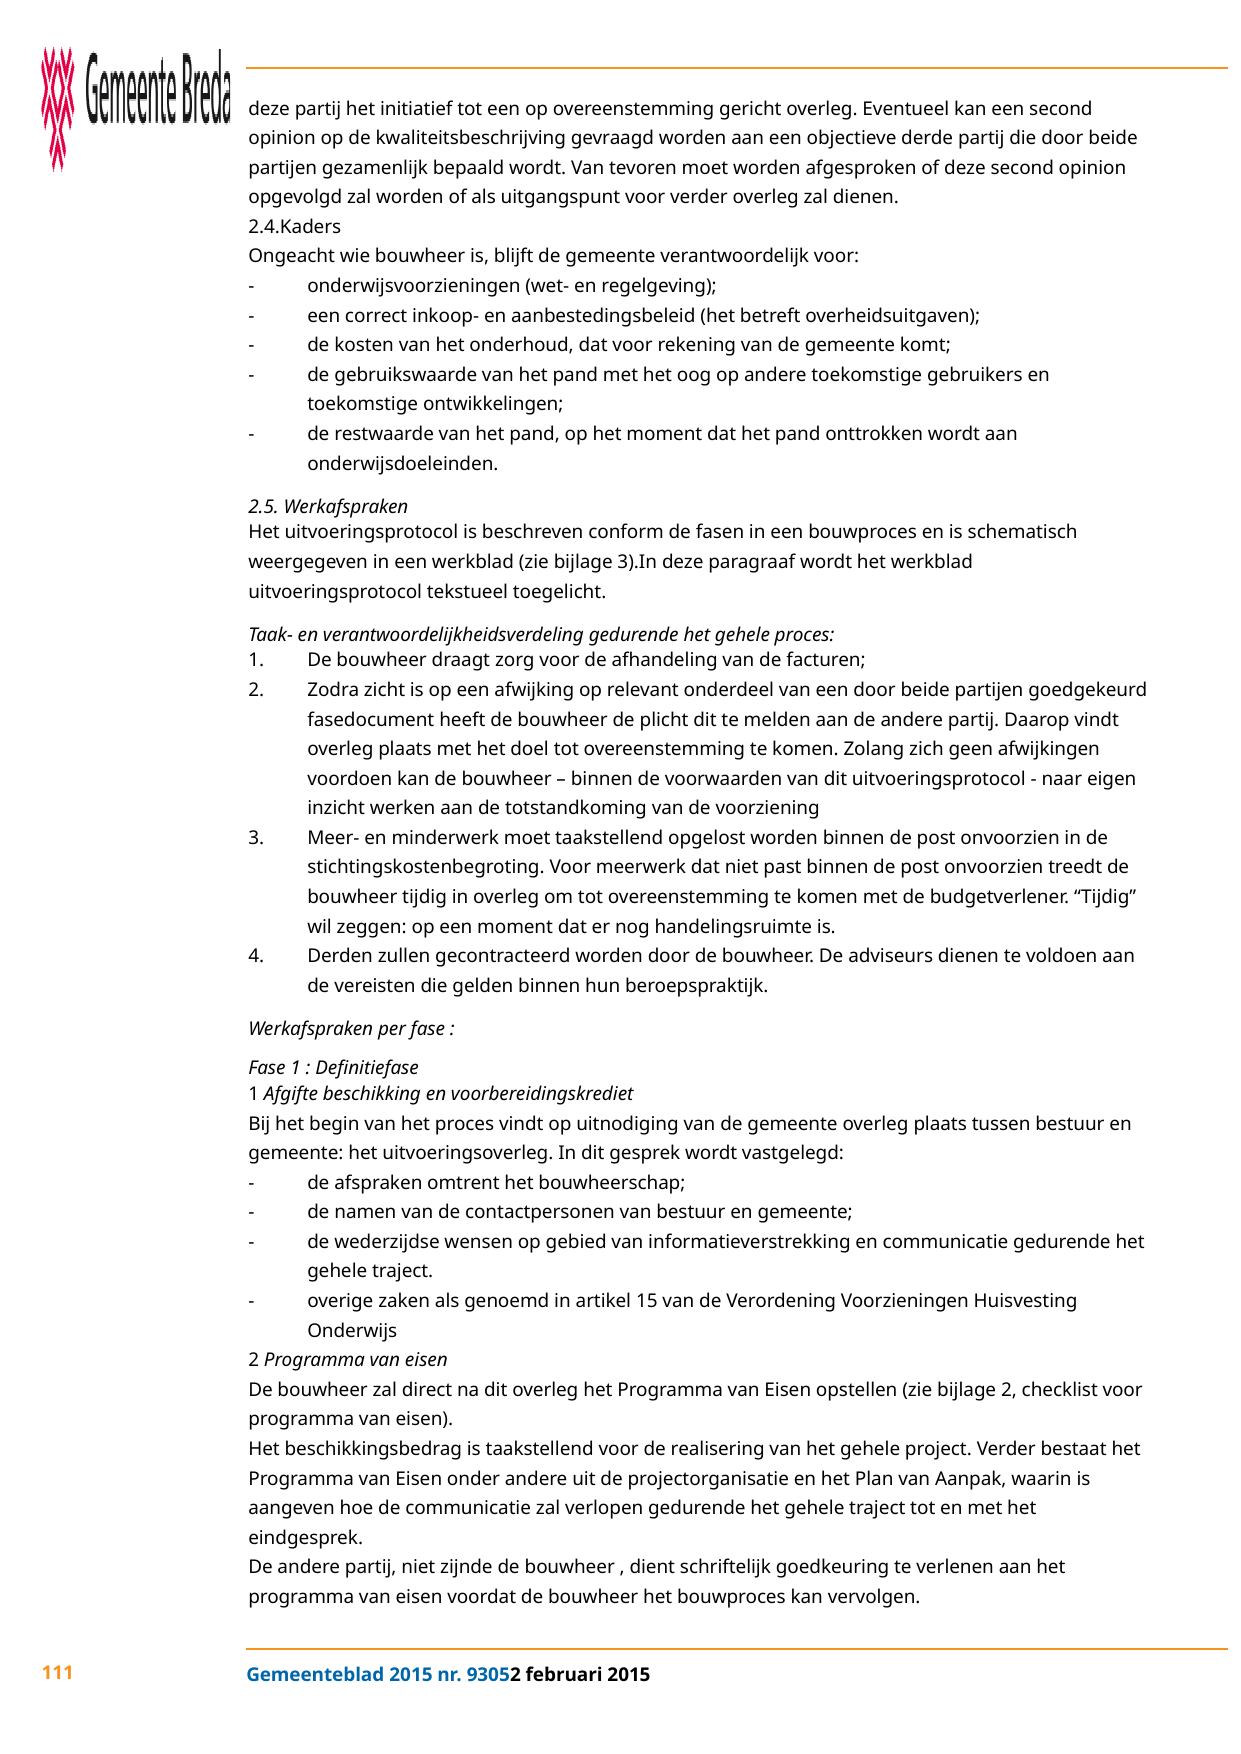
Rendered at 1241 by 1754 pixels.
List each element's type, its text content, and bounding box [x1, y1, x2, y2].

text deze partij het initiatief tot een op overeenstemming gericht overleg. Eventueel kan een second opinion op de kwaliteitsbeschrijving gevraagd worden aan een objectieve derde partij die door beide partijen gezamenlijk bepaald wordt. Van tevoren moet worden afgesproken of deze second opinion opgevolgd zal worden of als uitgangspunt voor verder overleg zal dienen. [248, 95, 1152, 209]
text Fase 1 : Definitiefase [248, 1054, 1152, 1080]
list de namen van de contactpersonen van bestuur en gemeente; [248, 1198, 1152, 1224]
text 2.4.Kaders [248, 213, 1152, 239]
list overige zaken als genoemd in artikel 15 van de Verordening Voorzieningen Huisvesting Onderwijs [248, 1287, 1152, 1343]
list de wederzijdse wensen op gebied van informatieverstrekking en communicatie gedurende het gehele traject. [248, 1228, 1152, 1283]
list de kosten van het onderhoud, dat voor rekening van de gemeente komt; [248, 331, 1152, 357]
list De bouwheer draagt zorg voor de afhandeling van de facturen; [248, 647, 1152, 672]
text Taak- en verantwoordelijkheidsverdeling gedurende het gehele proces: [248, 621, 1152, 647]
text Werkafspraken per fase : [248, 1015, 1152, 1041]
list Derden zullen gecontracteerd worden door de bouwheer. De adviseurs dienen te voldoen aan de vereisten die gelden binnen hun beroepspraktijk. [248, 942, 1152, 998]
text 2.5. Werkafspraken [248, 493, 1152, 519]
list een correct inkoop- en aanbestedingsbeleid (het betreft overheidsuitgaven); [248, 302, 1152, 328]
list de restwaarde van het pand, op het moment dat het pand onttrokken wordt aan onderwijsdoeleinden. [248, 420, 1152, 476]
list onderwijsvoorzieningen (wet- en regelgeving); [248, 272, 1152, 298]
list de afspraken omtrent het bouwheerschap; [248, 1169, 1152, 1195]
text Ongeacht wie bouwheer is, blijft de gemeente verantwoordelijk voor: [248, 243, 1152, 268]
list Meer- en minderwerk moet taakstellend opgelost worden binnen de post onvoorzien in de stichtingskostenbegroting. Voor meerwerk dat niet past binnen de post onvoorzien treedt de bouwheer tijdig in overleg om tot overeenstemming te komen met de budgetverlener. “Tijdig” wil zeggen: op een moment dat er nog handelingsruimte is. [248, 824, 1152, 939]
text Het beschikkingsbedrag is taakstellend voor de realisering van het gehele project. Verder bestaat het Programma van Eisen onder andere uit de projectorganisatie en het Plan van Aanpak, waarin is aangeven hoe de communicatie zal verlopen gedurende het gehele traject tot en met het eindgesprek. [248, 1435, 1152, 1550]
list Zodra zicht is op een afwijking op relevant onderdeel van een door beide partijen goedgekeurd fasedocument heeft de bouwheer de plicht dit te melden aan de andere partij. Daarop vindt overleg plaats met het doel tot overeenstemming te komen. Zolang zich geen afwijkingen voordoen kan de bouwheer – binnen de voorwaarden van dit uitvoeringsprotocol - naar eigen inzicht werken aan de totstandkoming van de voorziening [248, 676, 1152, 820]
text 2 Programma van eisen [248, 1346, 1152, 1372]
text 1 Afgifte beschikking en voorbereidingskrediet [248, 1080, 1152, 1106]
text De bouwheer zal direct na dit overleg het Programma van Eisen opstellen (zie bijlage 2, checklist voor programma van eisen). [248, 1376, 1152, 1431]
text Het uitvoeringsprotocol is beschreven conform de fasen in een bouwproces en is schematisch weergegeven in een werkblad (zie bijlage 3).In deze paragraaf wordt het werkblad uitvoeringsprotocol tekstueel toegelicht. [248, 519, 1152, 603]
picture [41, 47, 231, 172]
text De andere partij, niet zijnde de bouwheer , dient schriftelijk goedkeuring te verlenen aan het programma van eisen voordat de bouwheer het bouwproces kan vervolgen. [248, 1553, 1152, 1609]
list de gebruikswaarde van het pand met het oog op andere toekomstige gebruikers en toekomstige ontwikkelingen; [248, 361, 1152, 416]
text Bij het begin van het proces vindt op uitnodiging van de gemeente overleg plaats tussen bestuur en gemeente: het uitvoeringsoverleg. In dit gesprek wordt vastgelegd: [248, 1110, 1152, 1165]
